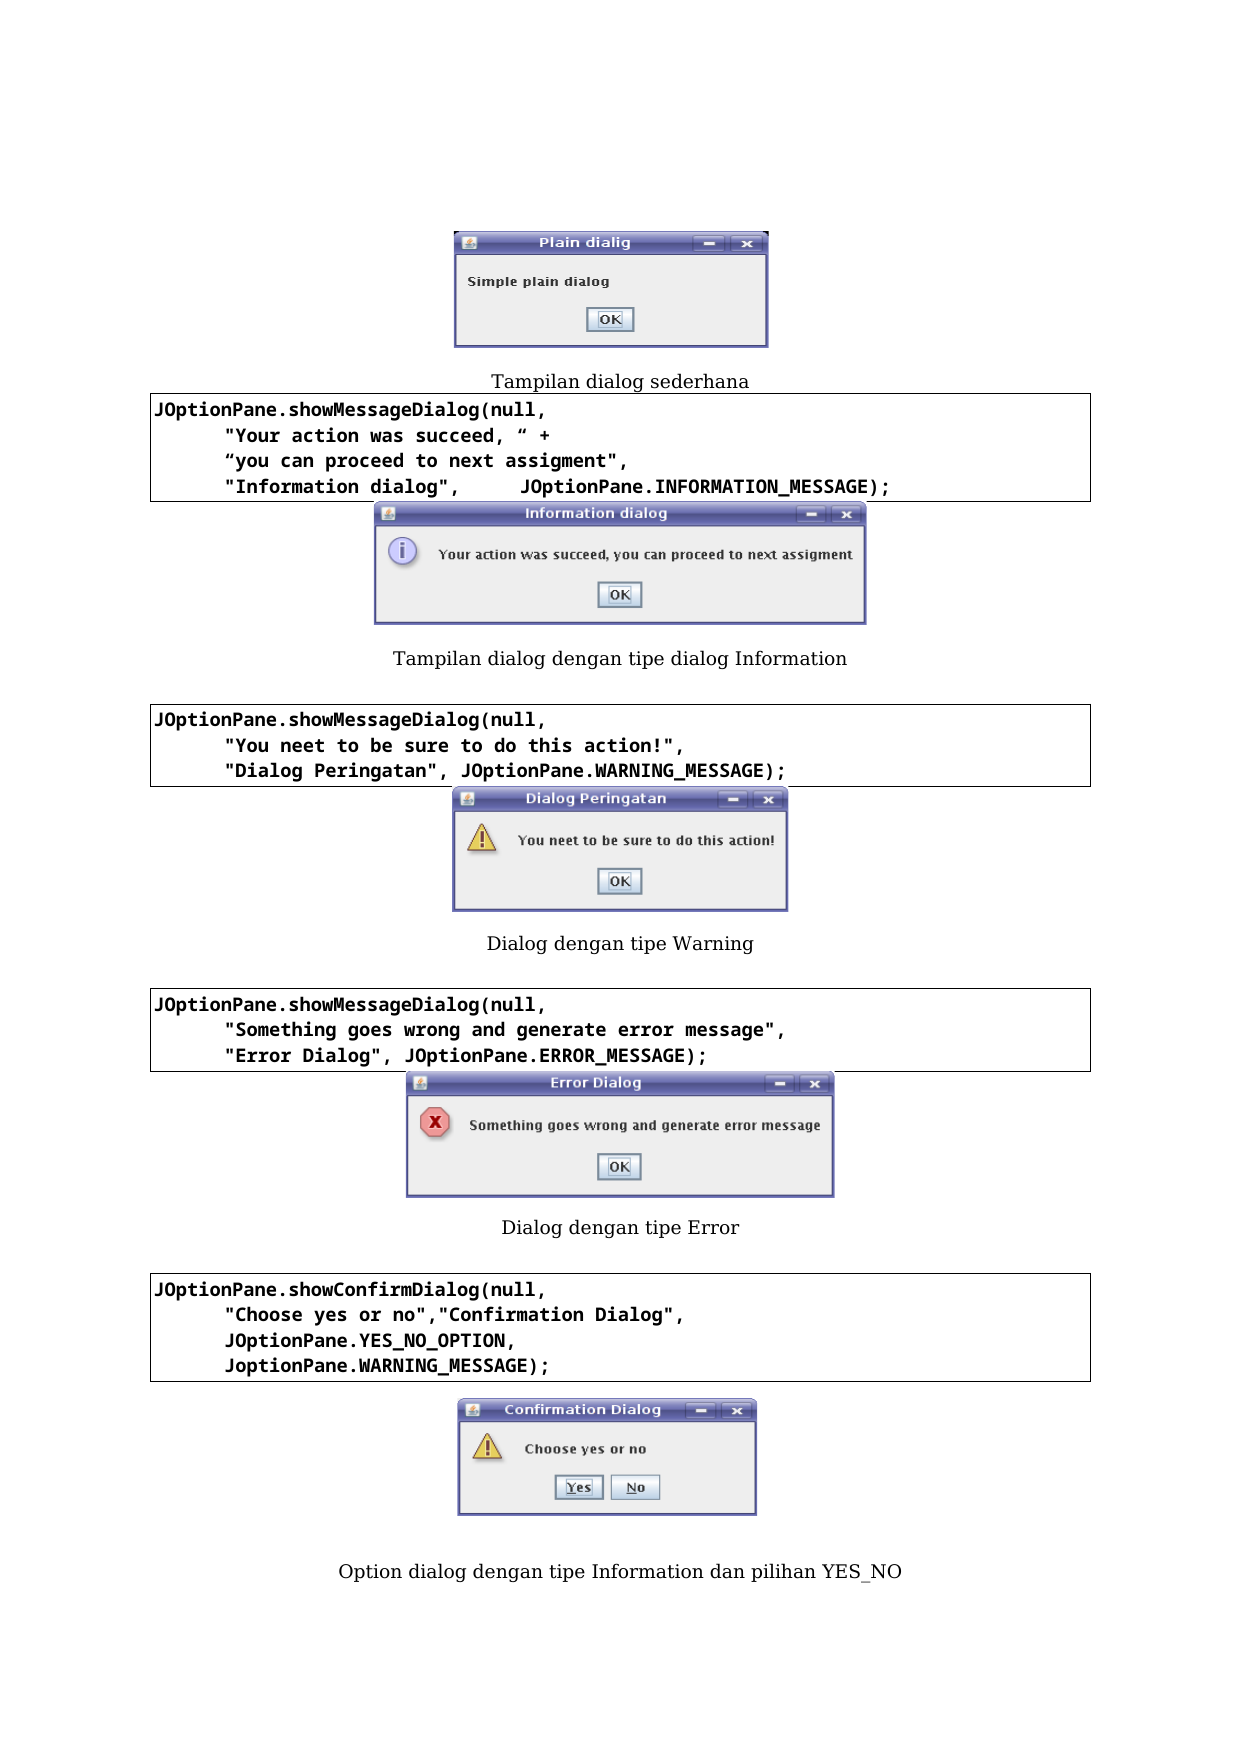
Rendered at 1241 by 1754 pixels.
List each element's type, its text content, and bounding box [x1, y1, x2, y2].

text Option dialog dengan tipe Information dan pilihan YES_NO [150, 1561, 1091, 1583]
text “you can proceed to next assigment", [151, 444, 1090, 470]
text "Information dialog", JOptionPane.INFORMATION_MESSAGE); [151, 470, 1090, 501]
text Tampilan dialog sederhana [150, 371, 1091, 393]
text JOptionPane.showMessageDialog(null, [151, 989, 1090, 1014]
text "Something goes wrong and generate error message", [151, 1014, 1090, 1039]
text "Your action was succeed, “ + [151, 419, 1090, 444]
text "Choose yes or no","Confirmation Dialog", [151, 1298, 1090, 1324]
text "Error Dialog", JOptionPane.ERROR_MESSAGE); [151, 1039, 1090, 1071]
text "You neet to be sure to do this action!", [151, 729, 1090, 754]
text Dialog dengan tipe Error [150, 1217, 1091, 1239]
picture [373, 501, 867, 625]
text JOptionPane.showConfirmDialog(null, [151, 1274, 1090, 1298]
picture [457, 1398, 758, 1516]
picture [453, 231, 769, 348]
text JOptionPane.YES_NO_OPTION, [151, 1324, 1090, 1349]
text Tampilan dialog dengan tipe dialog Information [150, 648, 1091, 670]
picture [452, 786, 789, 912]
picture [405, 1071, 835, 1198]
text JOptionPane.showMessageDialog(null, [151, 705, 1090, 729]
text Dialog dengan tipe Warning [150, 933, 1091, 954]
text "Dialog Peringatan", JOptionPane.WARNING_MESSAGE); [151, 754, 1090, 786]
text JOptionPane.showMessageDialog(null, [151, 394, 1090, 419]
text JoptionPane.WARNING_MESSAGE); [151, 1349, 1090, 1381]
